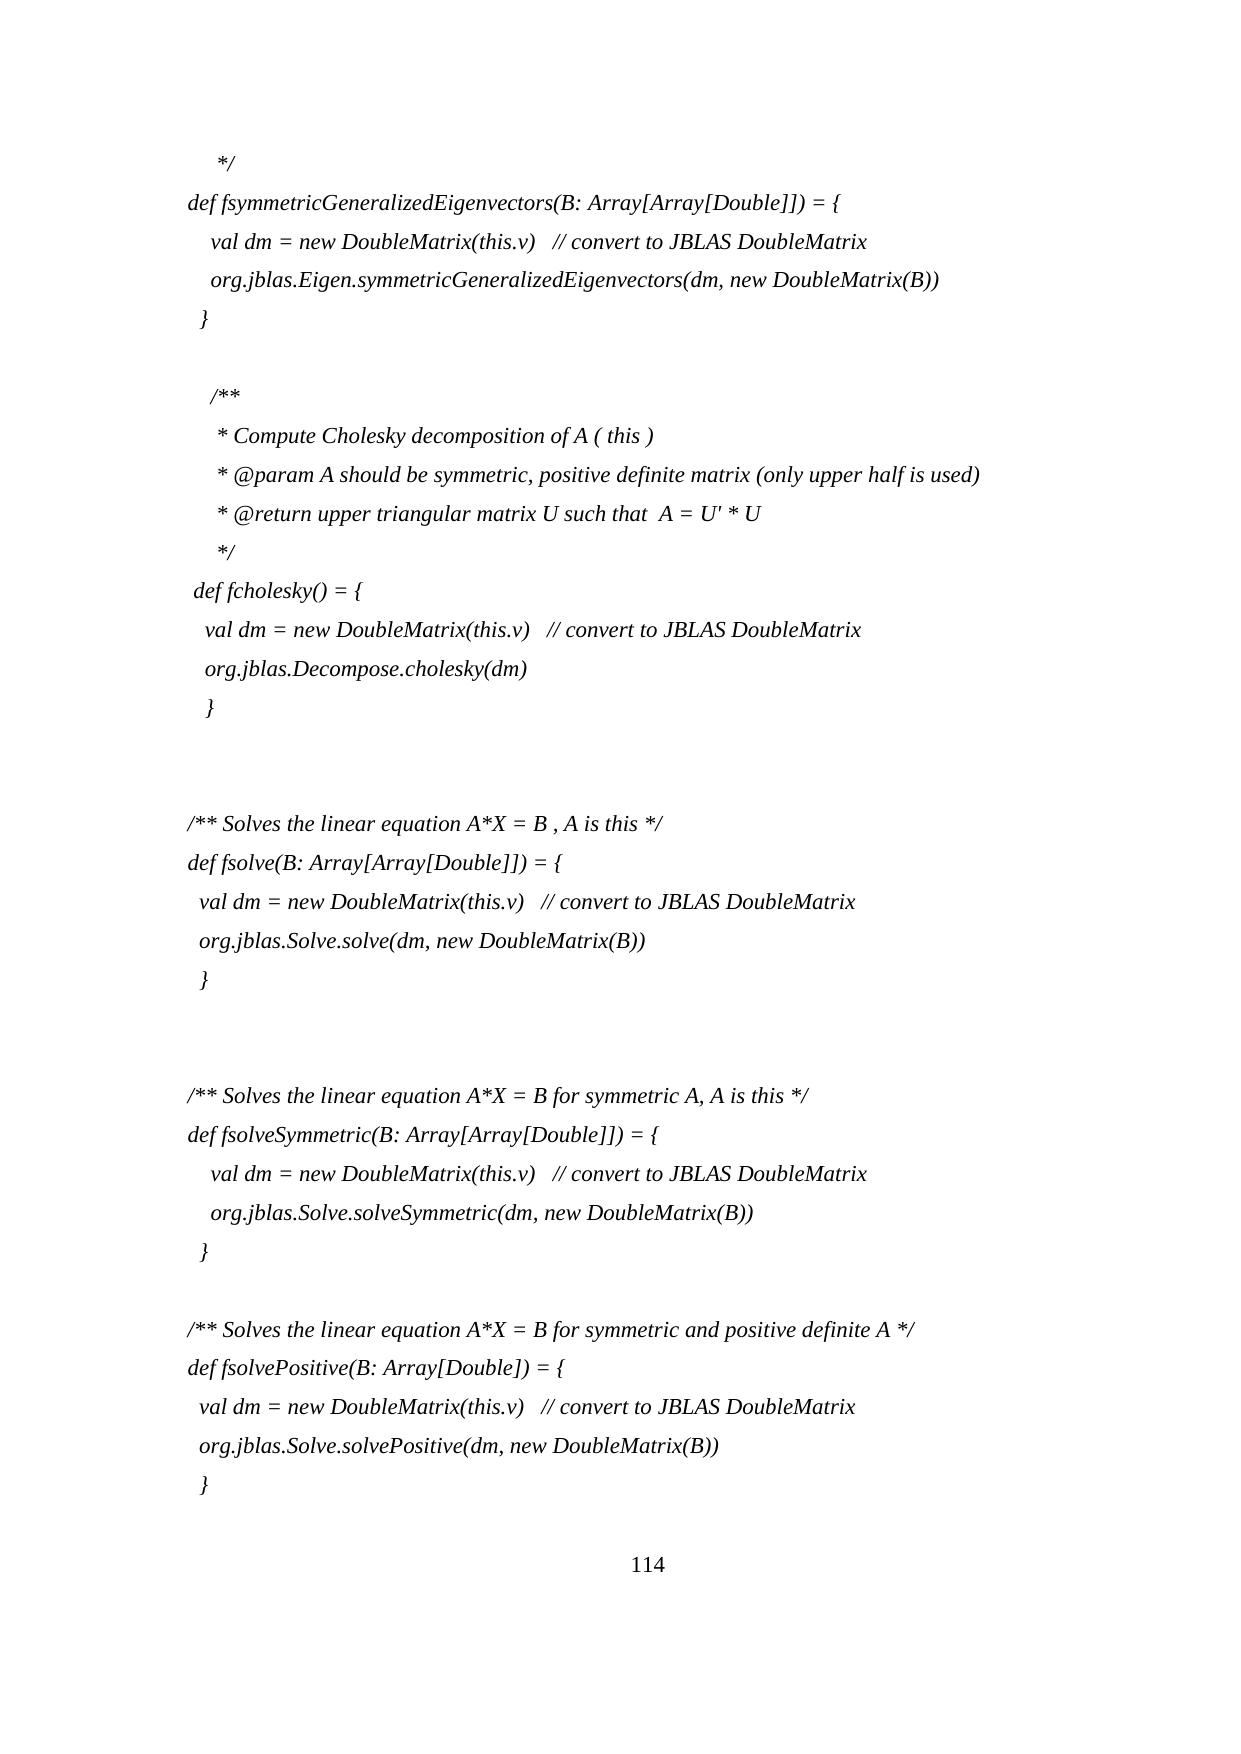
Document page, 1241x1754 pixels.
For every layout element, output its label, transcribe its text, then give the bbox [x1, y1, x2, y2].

text org.jblas.Eigen.symmetricGeneralizedEigenvectors(dm, new DoubleMatrix(B)) [187, 267, 1108, 293]
text } [187, 305, 1108, 332]
text * @return upper triangular matrix U such that A = U' * U [187, 500, 1108, 526]
text def fsolvePositive(B: Array[Double]) = { [187, 1354, 1108, 1381]
text } [187, 966, 1108, 992]
text * Compute Cholesky decomposition of A ( this ) [187, 422, 1108, 448]
text org.jblas.Decompose.cholesky(dm) [187, 655, 1108, 681]
text /** [187, 383, 1108, 409]
text } [187, 1238, 1108, 1264]
text val dm = new DoubleMatrix(this.v) // convert to JBLAS DoubleMatrix [187, 1160, 1108, 1187]
text org.jblas.Solve.solve(dm, new DoubleMatrix(B)) [187, 927, 1108, 953]
text val dm = new DoubleMatrix(this.v) // convert to JBLAS DoubleMatrix [187, 616, 1108, 643]
text /** Solves the linear equation A*X = B , A is this */ [187, 811, 1108, 837]
text def fsymmetricGeneralizedEigenvectors(B: Array[Array[Double]]) = { [187, 189, 1108, 215]
text def fsolve(B: Array[Array[Double]]) = { [187, 849, 1108, 876]
text val dm = new DoubleMatrix(this.v) // convert to JBLAS DoubleMatrix [187, 228, 1108, 254]
text */ [187, 538, 1108, 565]
text /** Solves the linear equation A*X = B for symmetric and positive definite A */ [187, 1316, 1108, 1342]
text org.jblas.Solve.solvePositive(dm, new DoubleMatrix(B)) [187, 1432, 1108, 1458]
text org.jblas.Solve.solveSymmetric(dm, new DoubleMatrix(B)) [187, 1199, 1108, 1225]
text def fsolveSymmetric(B: Array[Array[Double]]) = { [187, 1121, 1108, 1148]
text */ [187, 150, 1108, 176]
text val dm = new DoubleMatrix(this.v) // convert to JBLAS DoubleMatrix [187, 1393, 1108, 1420]
text * @param A should be symmetric, positive definite matrix (only upper half is used) [187, 461, 1108, 487]
text def fcholesky() = { [187, 577, 1108, 604]
text } [187, 694, 1108, 720]
text val dm = new DoubleMatrix(this.v) // convert to JBLAS DoubleMatrix [187, 888, 1108, 914]
text } [187, 1471, 1108, 1497]
text /** Solves the linear equation A*X = B for symmetric A, A is this */ [187, 1082, 1108, 1109]
